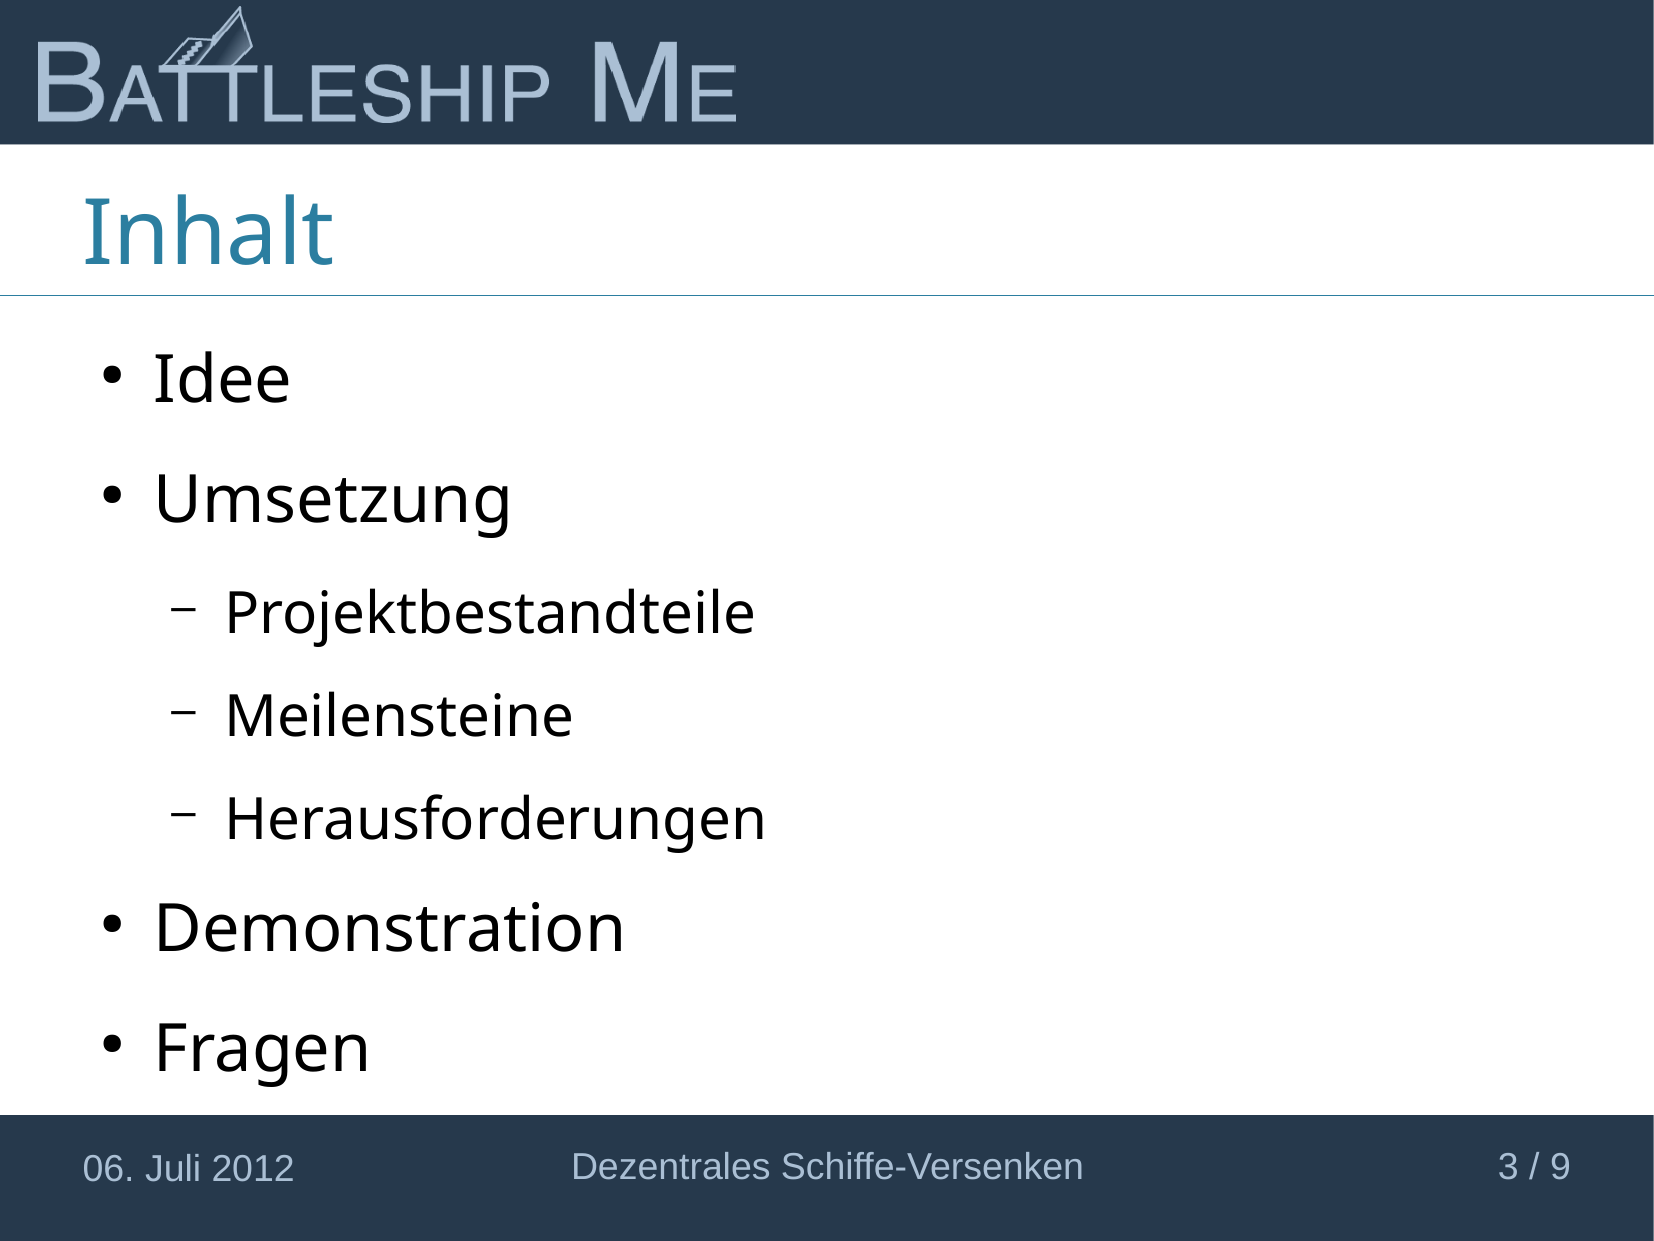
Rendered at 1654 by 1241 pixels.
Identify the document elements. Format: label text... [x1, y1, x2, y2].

picture [0, 0, 1654, 295]
picture [0, 296, 1654, 1241]
list Idee Umsetzung Projektbestandteile Meilensteine Herausforderungen Demonstration Fragen [82, 330, 1538, 1010]
title Inhalt [82, 175, 1571, 283]
